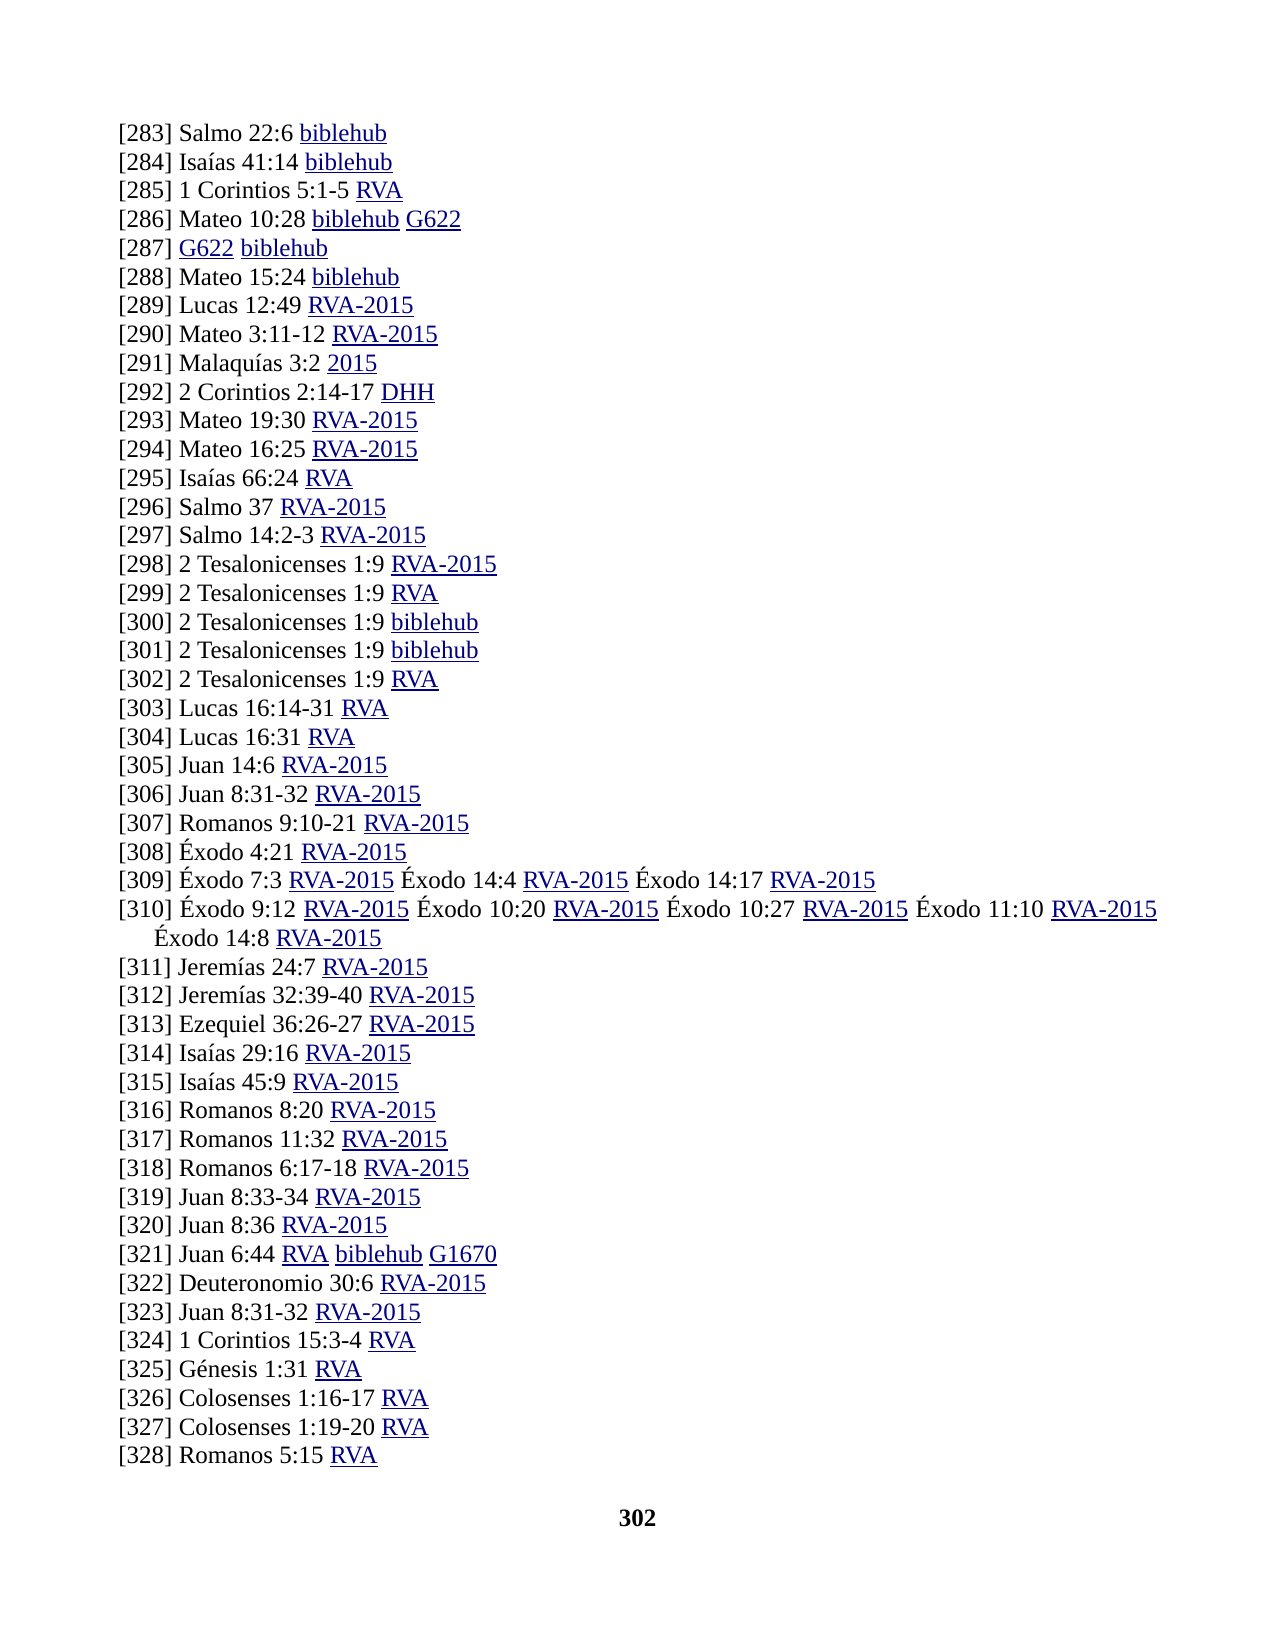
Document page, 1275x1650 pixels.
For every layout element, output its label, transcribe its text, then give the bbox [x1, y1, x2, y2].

text 2 Tesalonicenses 1:9 biblehub [118, 607, 1157, 636]
text Mateo 3:11-12 RVA-2015 [118, 319, 1157, 348]
text 1 Corintios 5:1-5 RVA [118, 176, 1157, 204]
text Juan 14:6 RVA-2015 [118, 751, 1157, 779]
text Colosenses 1:19-20 RVA [118, 1412, 1157, 1441]
text Juan 8:33-34 RVA-2015 [118, 1182, 1157, 1211]
text Mateo 15:24 biblehub [118, 262, 1157, 291]
text Jeremías 24:7 RVA-2015 [118, 952, 1157, 981]
text Éxodo 4:21 RVA-2015 [118, 837, 1157, 866]
text Mateo 10:28 biblehub G622 [118, 204, 1157, 233]
text Romanos 11:32 RVA-2015 [118, 1124, 1157, 1153]
text Juan 8:36 RVA-2015 [118, 1211, 1157, 1239]
text Deuteronomio 30:6 RVA-2015 [118, 1268, 1157, 1297]
text Jeremías 32:39-40 RVA-2015 [118, 981, 1157, 1009]
text 1 Corintios 15:3-4 RVA [118, 1326, 1157, 1354]
text Mateo 19:30 RVA-2015 [118, 406, 1157, 434]
text Éxodo 9:12 RVA-2015 Éxodo 10:20 RVA-2015 Éxodo 10:27 RVA-2015 Éxodo 11:10 RVA-2015 Éxodo 14:8 RVA-2015 [118, 894, 1157, 952]
text Salmo 14:2-3 RVA-2015 [118, 521, 1157, 549]
text Juan 6:44 RVA biblehub G1670 [118, 1239, 1157, 1268]
text Romanos 5:15 RVA [118, 1441, 1157, 1469]
text Juan 8:31-32 RVA-2015 [118, 779, 1157, 808]
text Isaías 29:16 RVA-2015 [118, 1038, 1157, 1067]
text Ezequiel 36:26-27 RVA-2015 [118, 1009, 1157, 1038]
text Génesis 1:31 RVA [118, 1354, 1157, 1383]
text Lucas 16:14-31 RVA [118, 693, 1157, 722]
list Lucas 16:31 RVA [118, 722, 1157, 751]
text Malaquías 3:2 2015 [118, 348, 1157, 377]
text Isaías 66:24 RVA [118, 463, 1157, 492]
text Lucas 12:49 RVA-2015 [118, 291, 1157, 319]
text 2 Tesalonicenses 1:9 biblehub [118, 636, 1157, 664]
text 2 Tesalonicenses 1:9 RVA-2015 [118, 549, 1157, 578]
text 2 Tesalonicenses 1:9 RVA [118, 578, 1157, 607]
text Éxodo 7:3 RVA-2015 Éxodo 14:4 RVA-2015 Éxodo 14:17 RVA-2015 [118, 866, 1157, 894]
text Salmo 37 RVA-2015 [118, 492, 1157, 521]
text Mateo 16:25 RVA-2015 [118, 434, 1157, 463]
text Juan 8:31-32 RVA-2015 [118, 1297, 1157, 1326]
text Romanos 9:10-21 RVA-2015 [118, 808, 1157, 837]
text Isaías 45:9 RVA-2015 [118, 1067, 1157, 1096]
text Romanos 8:20 RVA-2015 [118, 1096, 1157, 1124]
text 2 Tesalonicenses 1:9 RVA [118, 664, 1157, 693]
text Isaías 41:14 biblehub [118, 147, 1157, 176]
text Colosenses 1:16-17 RVA [118, 1383, 1157, 1412]
text 2 Corintios 2:14-17 DHH [118, 377, 1157, 406]
text Romanos 6:17-18 RVA-2015 [118, 1153, 1157, 1182]
text Salmo 22:6 biblehub [118, 118, 1157, 147]
text G622 biblehub [118, 233, 1157, 262]
